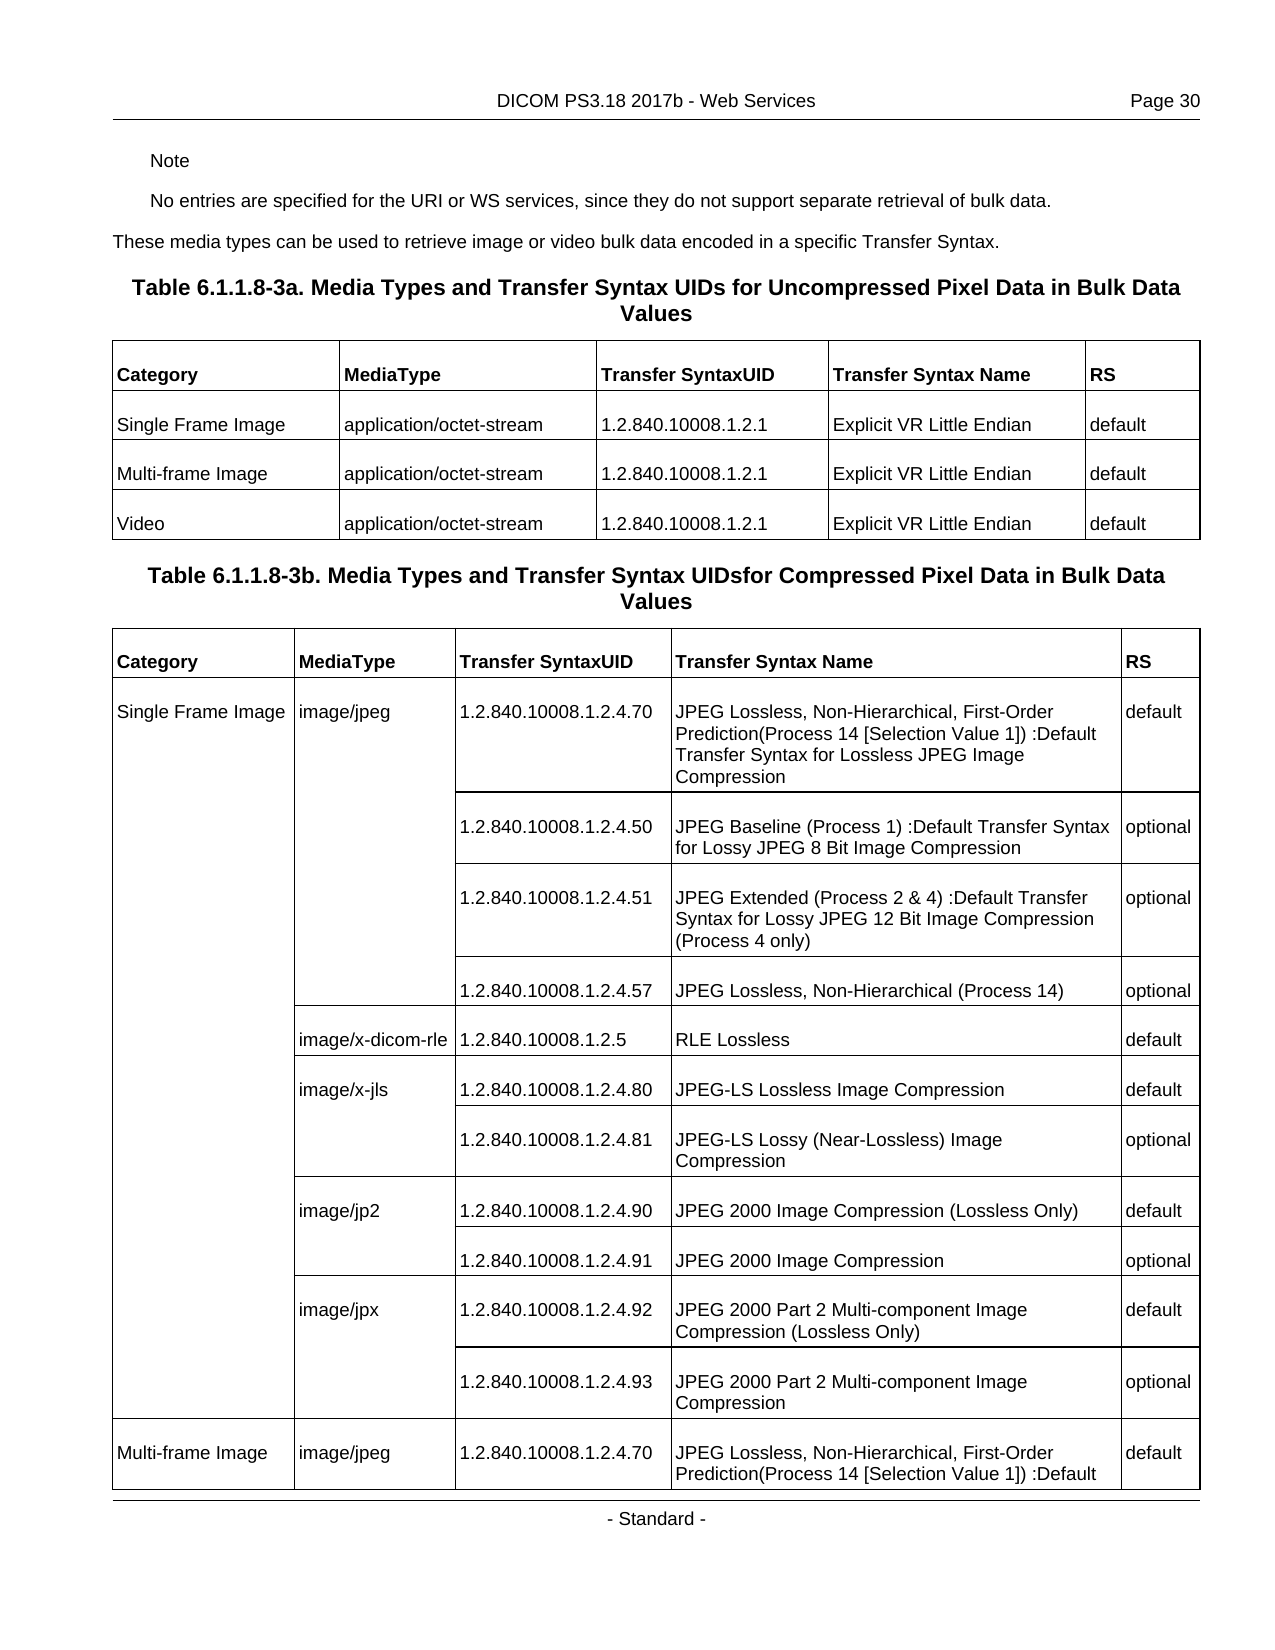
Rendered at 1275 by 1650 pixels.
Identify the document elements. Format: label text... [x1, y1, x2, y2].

table_cell 1.2.840.10008.1.2.4.51 [456, 864, 671, 956]
table_header RS [1086, 341, 1199, 389]
table_header Category [113, 629, 294, 677]
table_header Transfer SyntaxUID [597, 341, 828, 389]
table_cell 1.2.840.10008.1.2.4.91 [456, 1227, 671, 1275]
table_cell optional [1122, 957, 1199, 1005]
table_cell default [1122, 1419, 1199, 1489]
table_cell JPEG 2000 Part 2 Multi-component Image Compression [672, 1348, 1121, 1418]
text Table 6.1.1.8-3a. Media Types and Transfer Syntax UIDs for Uncompressed Pixel Data in Bulk Data Values [112, 275, 1200, 326]
table_cell 1.2.840.10008.1.2.1 [597, 440, 828, 489]
table_cell default [1086, 490, 1199, 539]
table_cell 1.2.840.10008.1.2.4.81 [456, 1106, 671, 1176]
table_cell optional [1122, 793, 1199, 863]
table_cell JPEG 2000 Image Compression [672, 1227, 1121, 1275]
table_cell default [1086, 391, 1199, 439]
table_cell default [1122, 678, 1199, 791]
table_cell JPEG 2000 Part 2 Multi-component Image Compression (Lossless Only) [672, 1276, 1121, 1346]
table_cell 1.2.840.10008.1.2.4.70 [456, 678, 671, 791]
table_cell image/x-jls [295, 1056, 455, 1176]
table_cell application/octet-stream [340, 391, 596, 439]
table_cell image/jp2 [295, 1177, 455, 1275]
table_cell Multi-frame Image [113, 440, 339, 489]
table_header Transfer Syntax Name [672, 629, 1121, 677]
table_cell optional [1122, 1227, 1199, 1275]
table_cell JPEG 2000 Image Compression (Lossless Only) [672, 1177, 1121, 1226]
table_cell Multi-frame Image [113, 1419, 294, 1489]
text Note [150, 150, 1162, 172]
table_cell default [1122, 1056, 1199, 1104]
table_header Transfer Syntax Name [829, 341, 1085, 389]
table_header RS [1122, 629, 1199, 677]
table_cell image/jpeg [295, 678, 455, 1005]
table_cell optional [1122, 1106, 1199, 1176]
table_cell Single Frame Image [113, 678, 294, 1418]
table_cell 1.2.840.10008.1.2.5 [456, 1006, 671, 1055]
table_cell Explicit VR Little Endian [829, 490, 1085, 539]
table_cell 1.2.840.10008.1.2.4.90 [456, 1177, 671, 1226]
table_cell 1.2.840.10008.1.2.4.80 [456, 1056, 671, 1104]
table_cell Explicit VR Little Endian [829, 440, 1085, 489]
table_cell default [1122, 1177, 1199, 1226]
table_cell default [1122, 1006, 1199, 1055]
table_header MediaType [340, 341, 596, 389]
table_cell Explicit VR Little Endian [829, 391, 1085, 439]
table_header Transfer SyntaxUID [456, 629, 671, 677]
table_cell image/jpx [295, 1276, 455, 1418]
table_cell default [1086, 440, 1199, 489]
table_cell JPEG Lossless, Non-Hierarchical, First-Order Prediction(Process 14 [Selection Value 1]) :Default Transfer Syntax for Lossless JPEG Image Compression [672, 678, 1121, 791]
table_cell Video [113, 490, 339, 539]
table_cell 1.2.840.10008.1.2.1 [597, 490, 828, 539]
table_cell image/jpeg [295, 1419, 455, 1489]
table_cell 1.2.840.10008.1.2.1 [597, 391, 828, 439]
table_cell default [1122, 1276, 1199, 1346]
text Table 6.1.1.8-3b. Media Types and Transfer Syntax UIDsfor Compressed Pixel Data in Bulk Data Values [112, 562, 1200, 614]
table_cell JPEG Baseline (Process 1) :Default Transfer Syntax for Lossy JPEG 8 Bit Image Compression [672, 793, 1121, 863]
table_cell JPEG Lossless, Non-Hierarchical (Process 14) [672, 957, 1121, 1005]
table_cell optional [1122, 864, 1199, 956]
table_header Category [113, 341, 339, 389]
text These media types can be used to retrieve image or video bulk data encoded in a specific Transfer Syntax. [112, 231, 1200, 252]
table_cell JPEG Extended (Process 2 & 4) :Default Transfer Syntax for Lossy JPEG 12 Bit Image Compression (Process 4 only) [672, 864, 1121, 956]
text No entries are specified for the URI or WS services, since they do not support separate retrieval of bulk data. [150, 190, 1162, 212]
table_cell 1.2.840.10008.1.2.4.57 [456, 957, 671, 1005]
table_cell 1.2.840.10008.1.2.4.70 [456, 1419, 671, 1489]
table_cell 1.2.840.10008.1.2.4.93 [456, 1348, 671, 1418]
table_cell 1.2.840.10008.1.2.4.92 [456, 1276, 671, 1346]
table_cell Single Frame Image [113, 391, 339, 439]
table_cell JPEG-LS Lossless Image Compression [672, 1056, 1121, 1104]
table_cell 1.2.840.10008.1.2.4.50 [456, 793, 671, 863]
table_cell application/octet-stream [340, 440, 596, 489]
table_cell application/octet-stream [340, 490, 596, 539]
table_cell JPEG Lossless, Non-Hierarchical, First-Order Prediction(Process 14 [Selection Value 1]) :Default [672, 1419, 1121, 1489]
table_cell optional [1122, 1348, 1199, 1418]
table_header MediaType [295, 629, 455, 677]
table_cell JPEG-LS Lossy (Near-Lossless) Image Compression [672, 1106, 1121, 1176]
table_cell image/x-dicom-rle [295, 1006, 455, 1055]
table_cell RLE Lossless [672, 1006, 1121, 1055]
